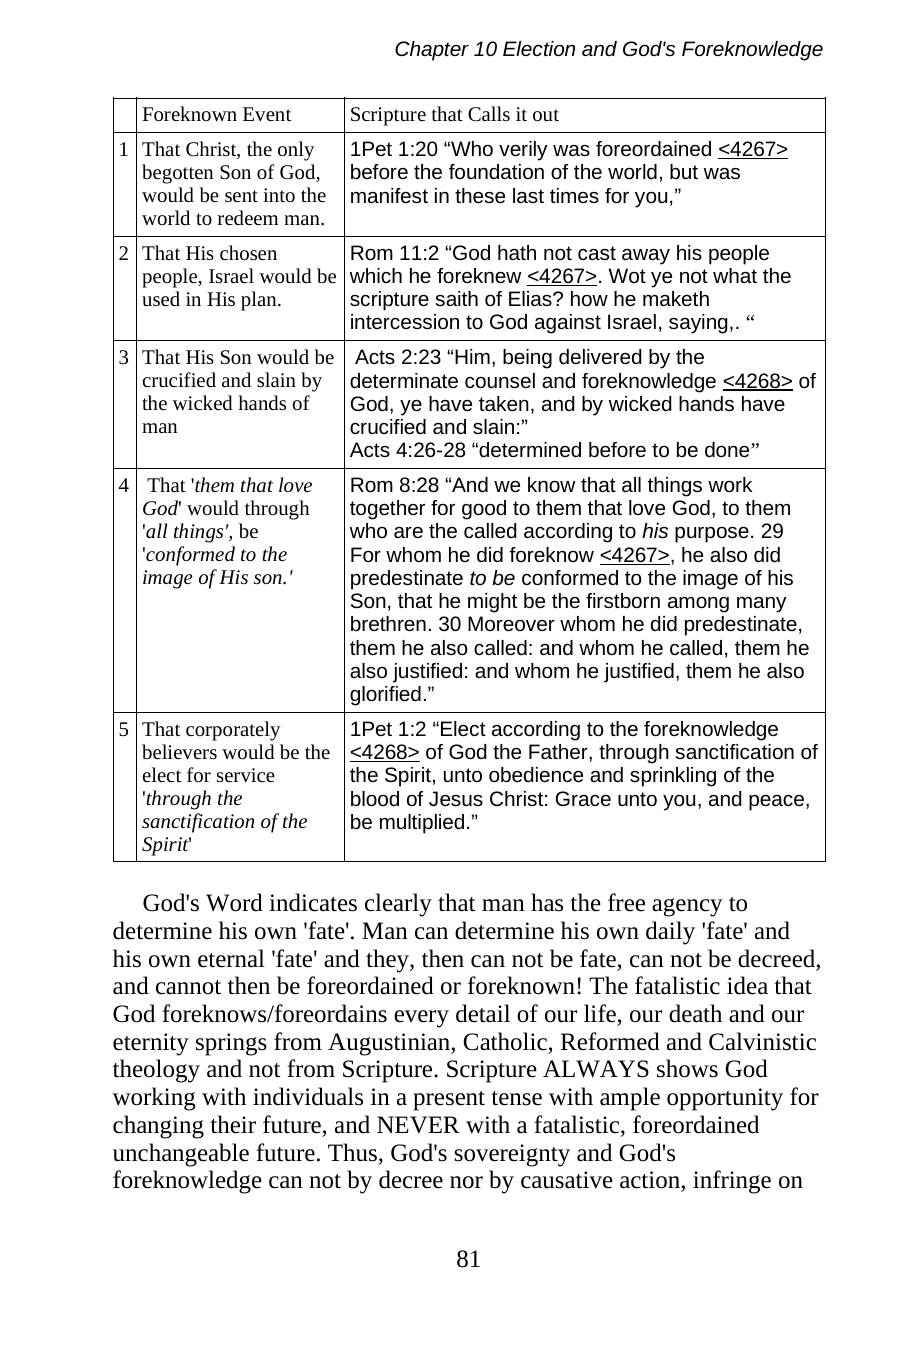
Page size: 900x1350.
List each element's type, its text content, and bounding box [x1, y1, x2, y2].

table_cell That corporately believers would be the elect for service 'through the sanctification of the Spirit' [137, 713, 344, 861]
table_cell 1Pet 1:2 “Elect according to the foreknowledge <4268> of God the Father, through sanctification of the Spirit, unto obedience and sprinkling of the blood of Jesus Christ: Grace unto you, and peace, be multiplied.” [345, 713, 825, 861]
table_header Foreknown Event [137, 99, 344, 132]
table_cell 1Pet 1:20 “Who verily was foreordained <4267> before the foundation of the world, but was manifest in these last times for you,” [345, 133, 825, 236]
table_cell Rom 8:28 “And we know that all things work together for good to them that love God, to them who are the called according to his purpose. 29 For whom he did foreknow <4267>, he also did predestinate to be conformed to the image of his Son, that he might be the firstborn among many brethren. 30 Moreover whom he did predestinate, them he also called: and whom he called, them he also justified: and whom he justified, them he also glorified.” [345, 469, 825, 712]
table_cell 4 [114, 469, 136, 712]
table_cell Rom 11:2 “God hath not cast away his people which he foreknew <4267>. Wot ye not what the scripture saith of Elias? how he maketh intercession to God against Israel, saying,. “ [345, 237, 825, 340]
table_header Scripture that Calls it out [345, 99, 825, 132]
table_header [114, 99, 136, 132]
table_cell 5 [114, 713, 136, 861]
text God's Word indicates clearly that man has the free agency to determine his own 'fate'. Man can determine his own daily 'fate' and his own eternal 'fate' and they, then can not be fate, can not be decreed, and cannot then be foreordained or foreknown! The fatalistic idea that God foreknows/foreordains every detail of our life, our death and our eternity springs from Augustinian, Catholic, Reformed and Calvinistic theology and not from Scripture. Scripture ALWAYS shows God working with individuals in a present tense with ample opportunity for changing their future, and NEVER with a fatalistic, foreordained unchangeable future. Thus, God's sovereignty and God's foreknowledge can not by decree nor by causative action, infringe on [112, 889, 825, 1194]
table_cell That Christ, the only begotten Son of God, would be sent into the world to redeem man. [137, 133, 344, 236]
table_cell 1 [114, 133, 136, 236]
table_cell 2 [114, 237, 136, 340]
table_cell Acts 2:23 “Him, being delivered by the determinate counsel and foreknowledge <4268> of God, ye have taken, and by wicked hands have crucified and slain:” Acts 4:26-28 “determined before to be done” [345, 341, 825, 468]
table_cell That His chosen people, Israel would be used in His plan. [137, 237, 344, 340]
table_cell That 'them that love God' would through 'all things', be 'conformed to the image of His son.' [137, 469, 344, 712]
table_cell That His Son would be crucified and slain by the wicked hands of man [137, 341, 344, 468]
table_cell 3 [114, 341, 136, 468]
